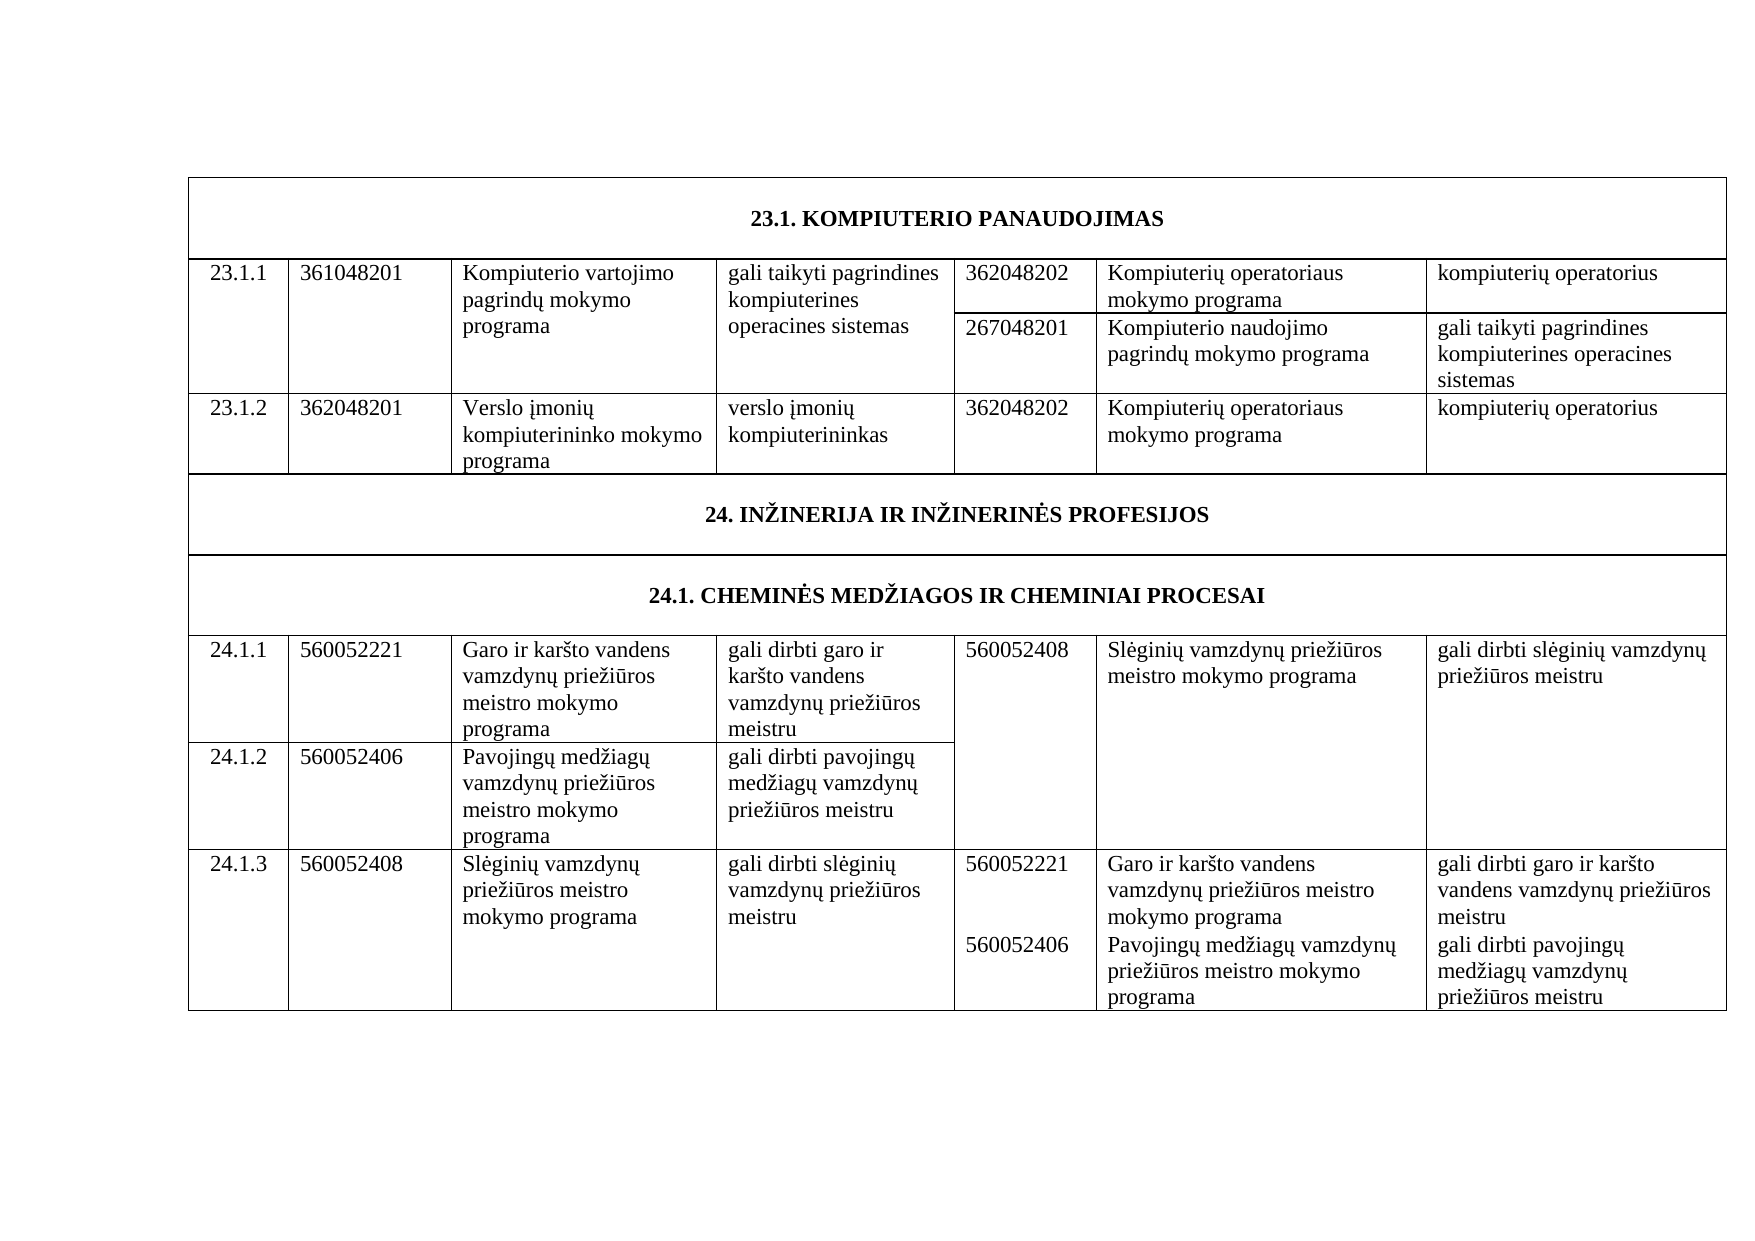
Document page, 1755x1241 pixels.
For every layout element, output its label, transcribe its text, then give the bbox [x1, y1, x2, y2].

table_cell 23.1.1 [189, 260, 288, 393]
table_cell Pavojingų medžiagų vamzdynų priežiūros meistro mokymo programa [452, 743, 716, 848]
table_cell 362048202 [955, 260, 1096, 312]
table_cell Slėginių vamzdynų priežiūros meistro mokymo programa [452, 850, 716, 1010]
table_cell 267048201 [955, 314, 1096, 393]
table_cell 560052406 [955, 929, 1096, 1010]
table_cell 560052221 [955, 850, 1096, 929]
table_cell Garo ir karšto vandens vamzdynų priežiūros meistro mokymo programa [1097, 850, 1426, 929]
table_cell 24.1.1 [189, 636, 288, 742]
table_cell Pavojingų medžiagų vamzdynų priežiūros meistro mokymo programa [1097, 929, 1426, 1010]
table_cell gali dirbti garo ir karšto vandens vamzdynų priežiūros meistru [1427, 850, 1726, 929]
table_cell kompiuterių operatorius [1427, 260, 1726, 312]
table_cell 24.1.2 [189, 743, 288, 848]
table_cell 23.1. KOMPIUTERIO PANAUDOJIMAS [189, 178, 1726, 258]
table_cell 24.1. CHEMINĖS MEDŽIAGOS IR CHEMINIAI PROCESAI [189, 556, 1726, 634]
table_cell gali dirbti garo ir karšto vandens vamzdynų priežiūros meistru [717, 636, 954, 742]
table_cell gali dirbti slėginių vamzdynų priežiūros meistru [1427, 636, 1726, 848]
table_cell 362048202 [955, 394, 1096, 473]
table_cell 362048201 [289, 394, 451, 473]
table_cell gali dirbti pavojingų medžiagų vamzdynų priežiūros meistru [1427, 929, 1726, 1010]
table_cell 361048201 [289, 260, 451, 393]
table_cell verslo įmonių kompiuterininkas [717, 394, 954, 473]
table_cell 560052221 [289, 636, 451, 742]
table_cell Slėginių vamzdynų priežiūros meistro mokymo programa [1097, 636, 1426, 848]
table_cell gali taikyti pagrindines kompiuterines operacines sistemas [1427, 314, 1726, 393]
table_cell gali dirbti pavojingų medžiagų vamzdynų priežiūros meistru [717, 743, 954, 848]
table_cell 560052406 [289, 743, 451, 848]
table_cell Garo ir karšto vandens vamzdynų priežiūros meistro mokymo programa [452, 636, 716, 742]
table_cell Kompiuterio naudojimo pagrindų mokymo programa [1097, 314, 1426, 393]
table_cell Kompiuterių operatoriaus mokymo programa [1097, 394, 1426, 473]
table_cell 560052408 [955, 636, 1096, 848]
table_cell Verslo įmonių kompiuterininko mokymo programa [452, 394, 716, 473]
table_cell gali taikyti pagrindines kompiuterines operacines sistemas [717, 260, 954, 393]
table_cell kompiuterių operatorius [1427, 394, 1726, 473]
table_cell 24. INŽINERIJA IR INŽINERINĖS PROFESIJOS [189, 475, 1726, 554]
table_cell 560052408 [289, 850, 451, 1010]
table_cell gali dirbti slėginių vamzdynų priežiūros meistru [717, 850, 954, 1010]
table_cell Kompiuterio vartojimo pagrindų mokymo programa [452, 260, 716, 393]
table_cell 23.1.2 [189, 394, 288, 473]
table_cell 24.1.3 [189, 850, 288, 1010]
table_cell Kompiuterių operatoriaus mokymo programa [1097, 260, 1426, 312]
